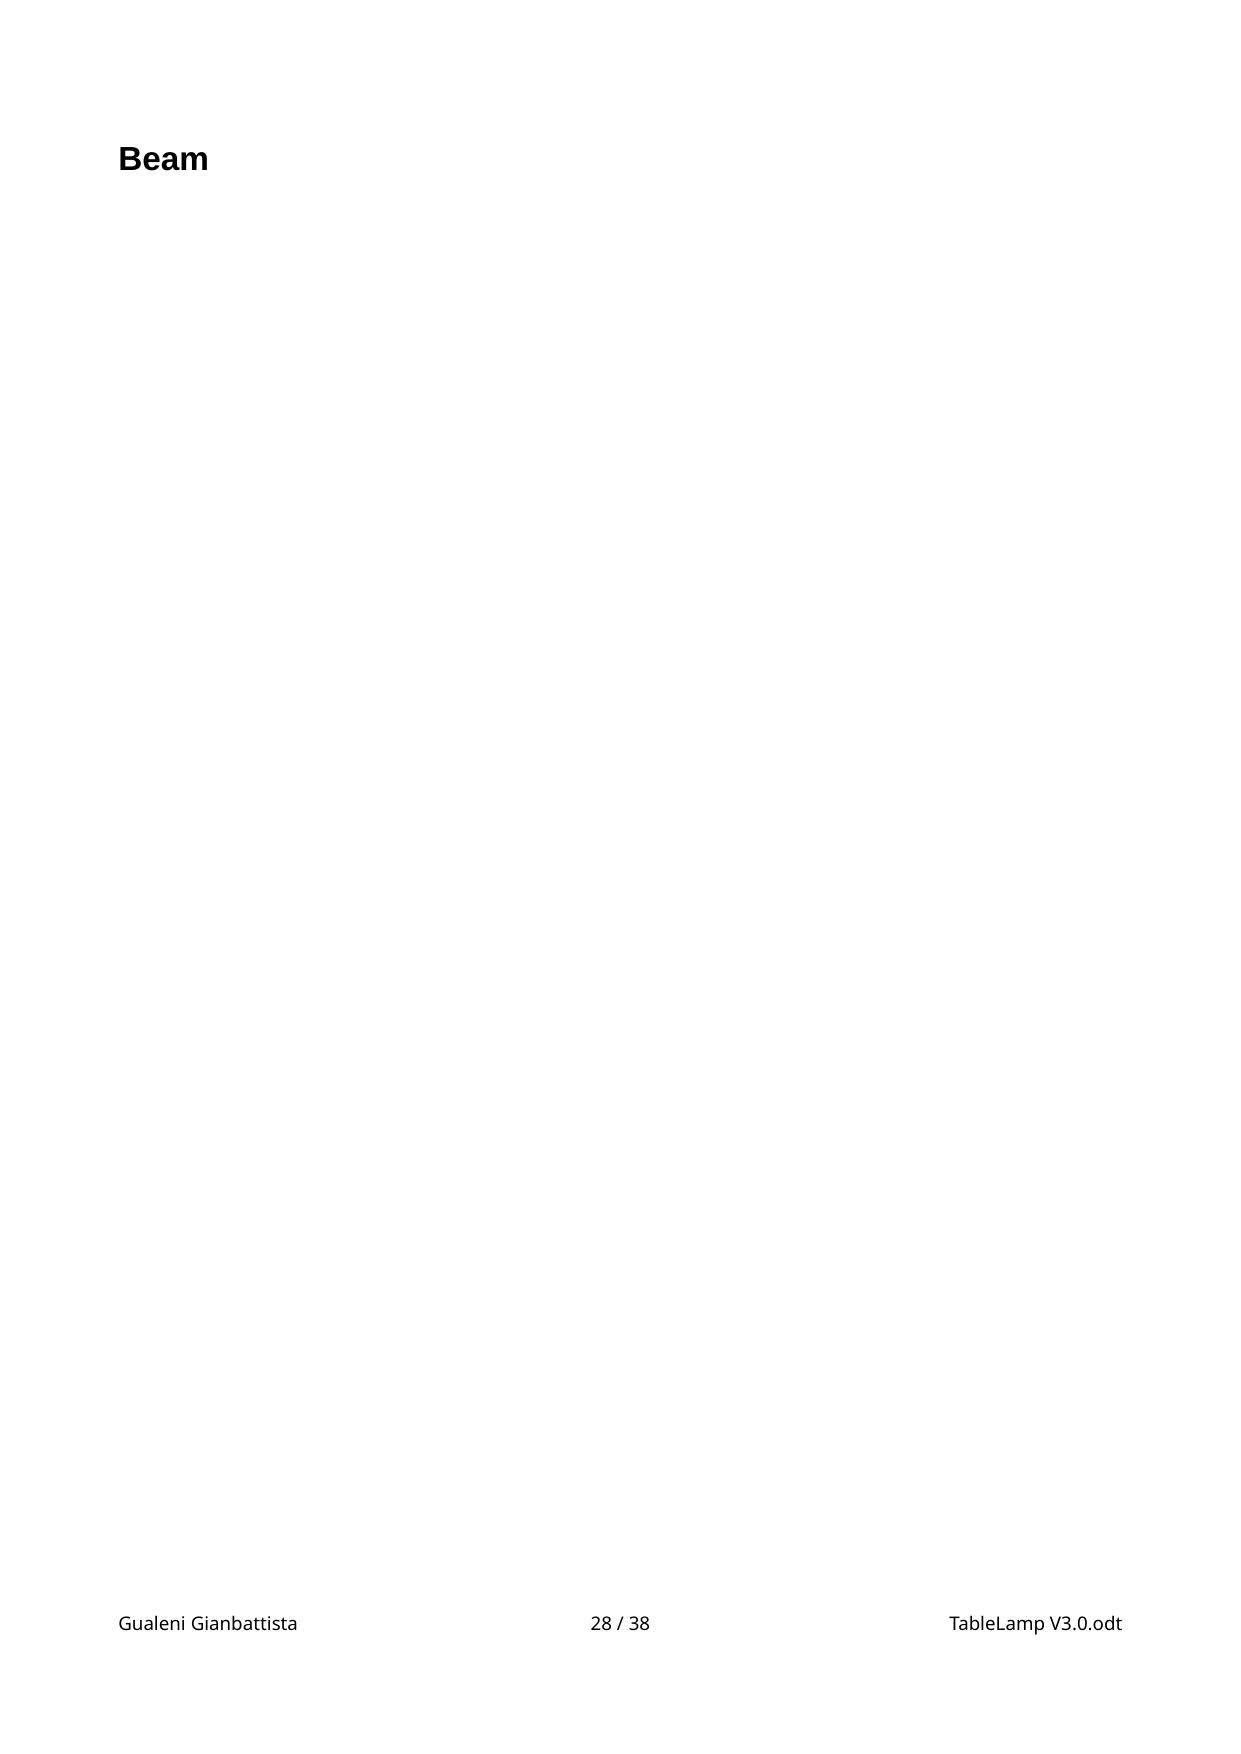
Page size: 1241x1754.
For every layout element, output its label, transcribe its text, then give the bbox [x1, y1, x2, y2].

subtitle Beam [118, 139, 1122, 177]
